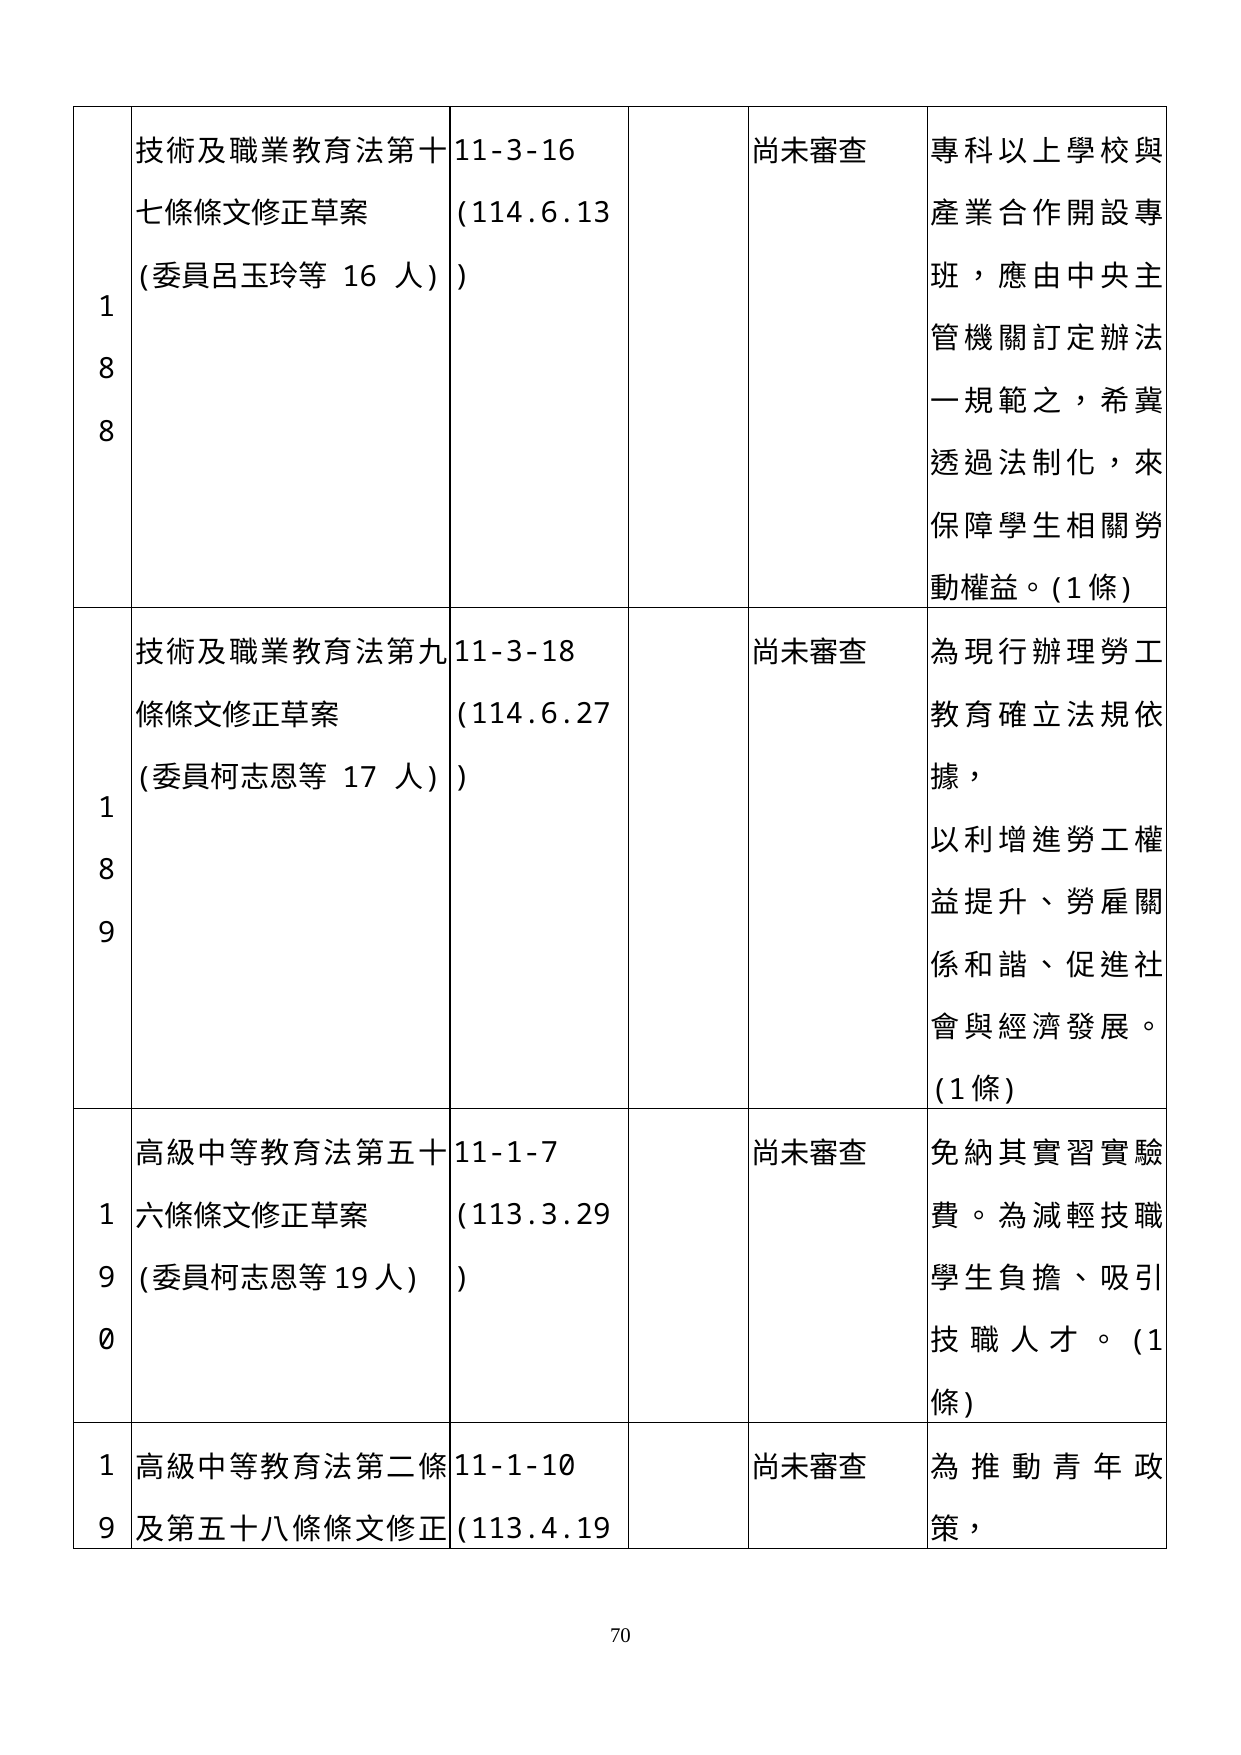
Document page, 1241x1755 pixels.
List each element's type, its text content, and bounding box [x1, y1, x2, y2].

table_cell 免納其實習實驗費。為減輕技職學生負擔、吸引技職人才。(1條) [928, 1109, 1166, 1422]
table_cell [629, 608, 748, 1108]
table_cell 11-3-16 (114.6.13) [451, 107, 628, 607]
table_cell [74, 1423, 131, 1548]
table_cell 尚未審查 [749, 1423, 927, 1548]
table_cell [74, 608, 131, 1108]
table_cell [629, 1109, 748, 1422]
table_cell 11-3-18 (114.6.27) [451, 608, 628, 1108]
table_cell 尚未審查 [749, 608, 927, 1108]
table_cell 尚未審查 [749, 1109, 927, 1422]
table_cell 高級中等教育法第二條及第五十八條條文修正 [132, 1423, 449, 1548]
table_cell [629, 1423, 748, 1548]
table_cell 11-1-7 (113.3.29) [451, 1109, 628, 1422]
table_cell 尚未審查 [749, 107, 927, 607]
table_cell 高級中等教育法第五十六條條文修正草案 (委員柯志恩等19人) [132, 1109, 449, 1422]
table_cell 為現行辦理勞工教育確立法規依據， 以利增進勞工權益提升、勞雇關係和諧、促進社會與經濟發展。(1條) [928, 608, 1166, 1108]
table_cell 技術及職業教育法第十七條條文修正草案 (委員呂玉玲等 16 人) [132, 107, 449, 607]
table_cell [74, 1109, 131, 1422]
table_cell [74, 107, 131, 607]
table_cell 專科以上學校與產業合作開設專班，應由中央主管機關訂定辦法一規範之，希冀透過法制化，來保障學生相關勞動權益。(1條) [928, 107, 1166, 607]
table_cell 技術及職業教育法第九條條文修正草案 (委員柯志恩等 17 人) [132, 608, 449, 1108]
table_cell 11-1-10 (113.4.19 [451, 1423, 628, 1548]
table_cell 為推動青年政策， [928, 1423, 1166, 1548]
table_cell [629, 107, 748, 607]
